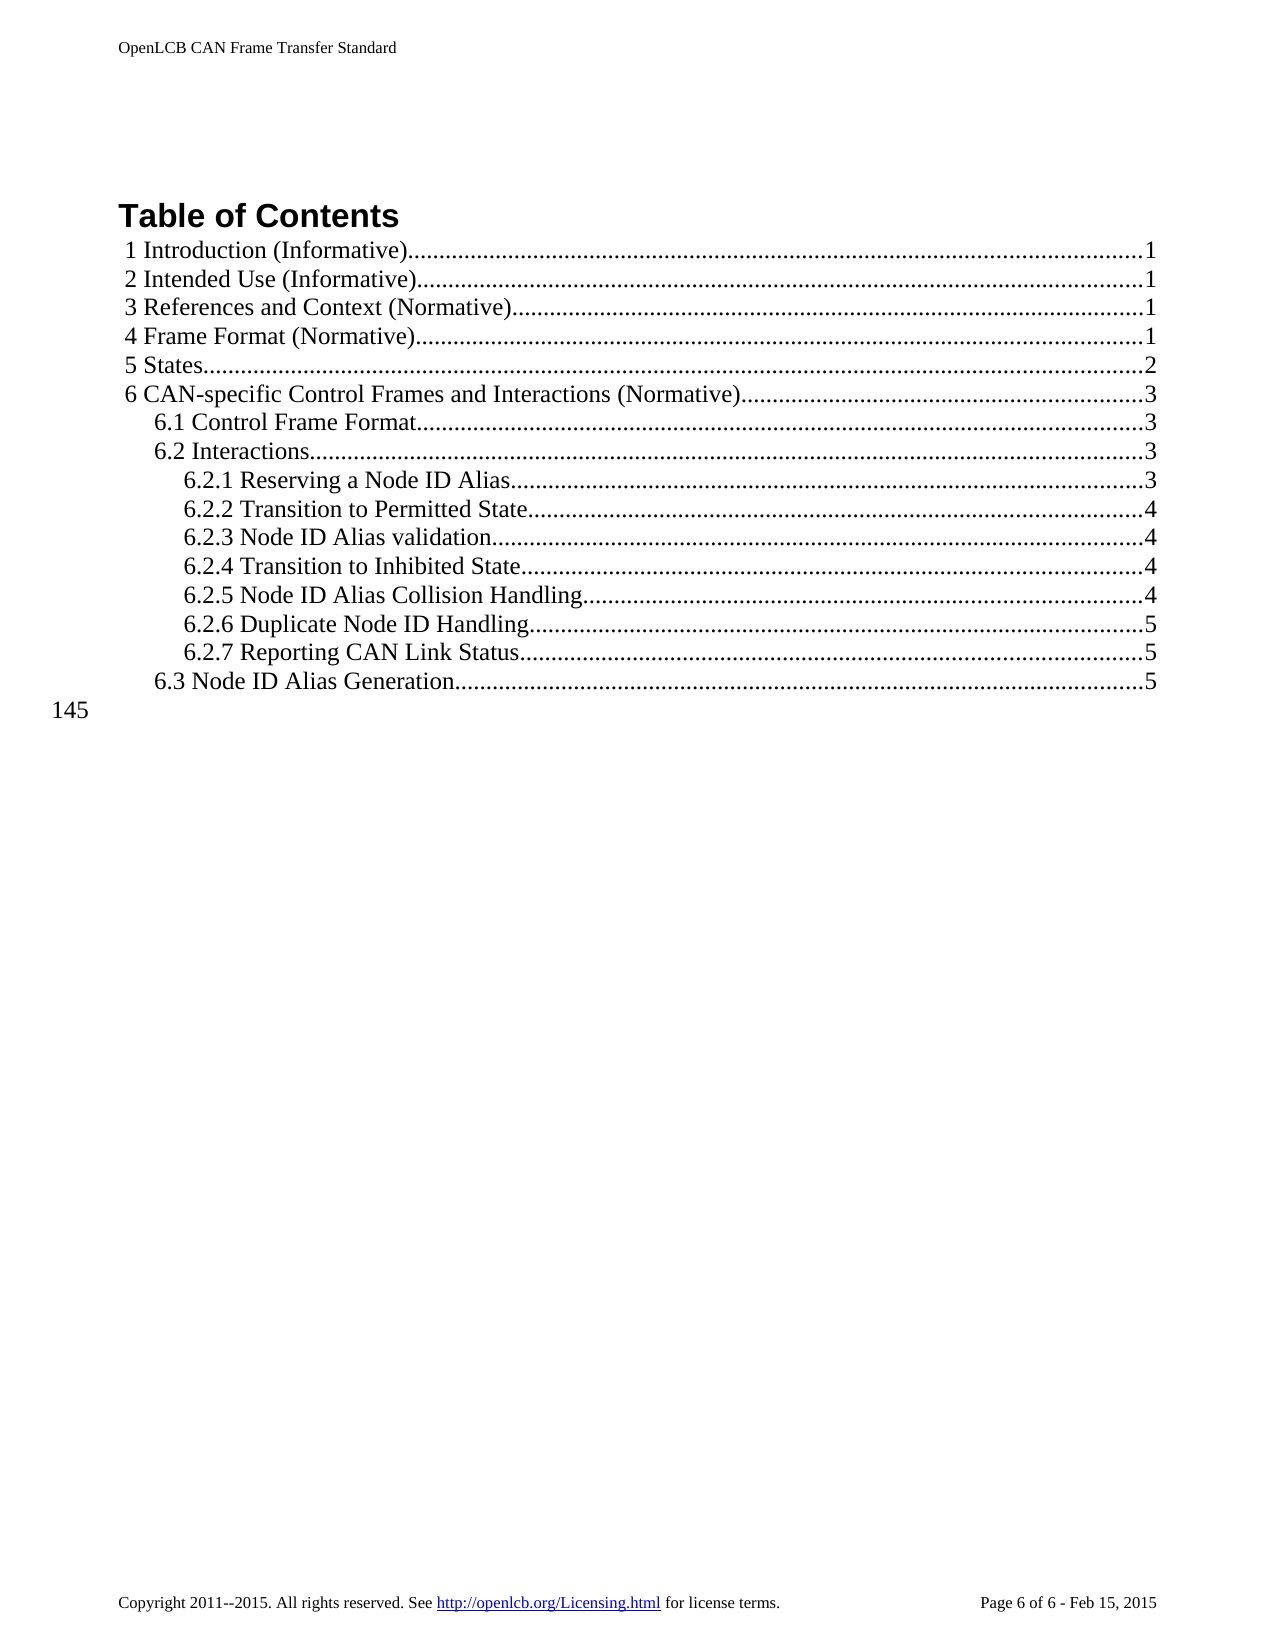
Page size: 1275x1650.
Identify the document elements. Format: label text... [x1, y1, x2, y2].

text 6.2.2 Transition to Permitted State 4 [177, 494, 1157, 522]
text 6.2.5 Node ID Alias Collision Handling 4 [177, 580, 1157, 609]
text 5 States 2 [118, 350, 1157, 379]
text 1 Introduction (Informative) 1 [118, 235, 1157, 264]
text 6.2.4 Transition to Inhibited State 4 [177, 551, 1157, 580]
text 3 References and Context (Normative) 1 [118, 292, 1157, 321]
text 6 CAN-specific Control Frames and Interactions (Normative) 3 [118, 379, 1157, 407]
text 6.1 Control Frame Format 3 [148, 407, 1157, 436]
text 6.2.7 Reporting CAN Link Status 5 [177, 637, 1157, 666]
text 4 Frame Format (Normative) 1 [118, 321, 1157, 350]
text 6.2.6 Duplicate Node ID Handling 5 [177, 609, 1157, 637]
subtitle Table of Contents [118, 196, 1157, 235]
text 6.3 Node ID Alias Generation 5 [148, 666, 1157, 695]
text 6.2.1 Reserving a Node ID Alias 3 [177, 465, 1157, 494]
text 2 Intended Use (Informative) 1 [118, 264, 1157, 292]
text 6.2 Interactions 3 [148, 436, 1157, 465]
text 6.2.3 Node ID Alias validation 4 [177, 522, 1157, 551]
